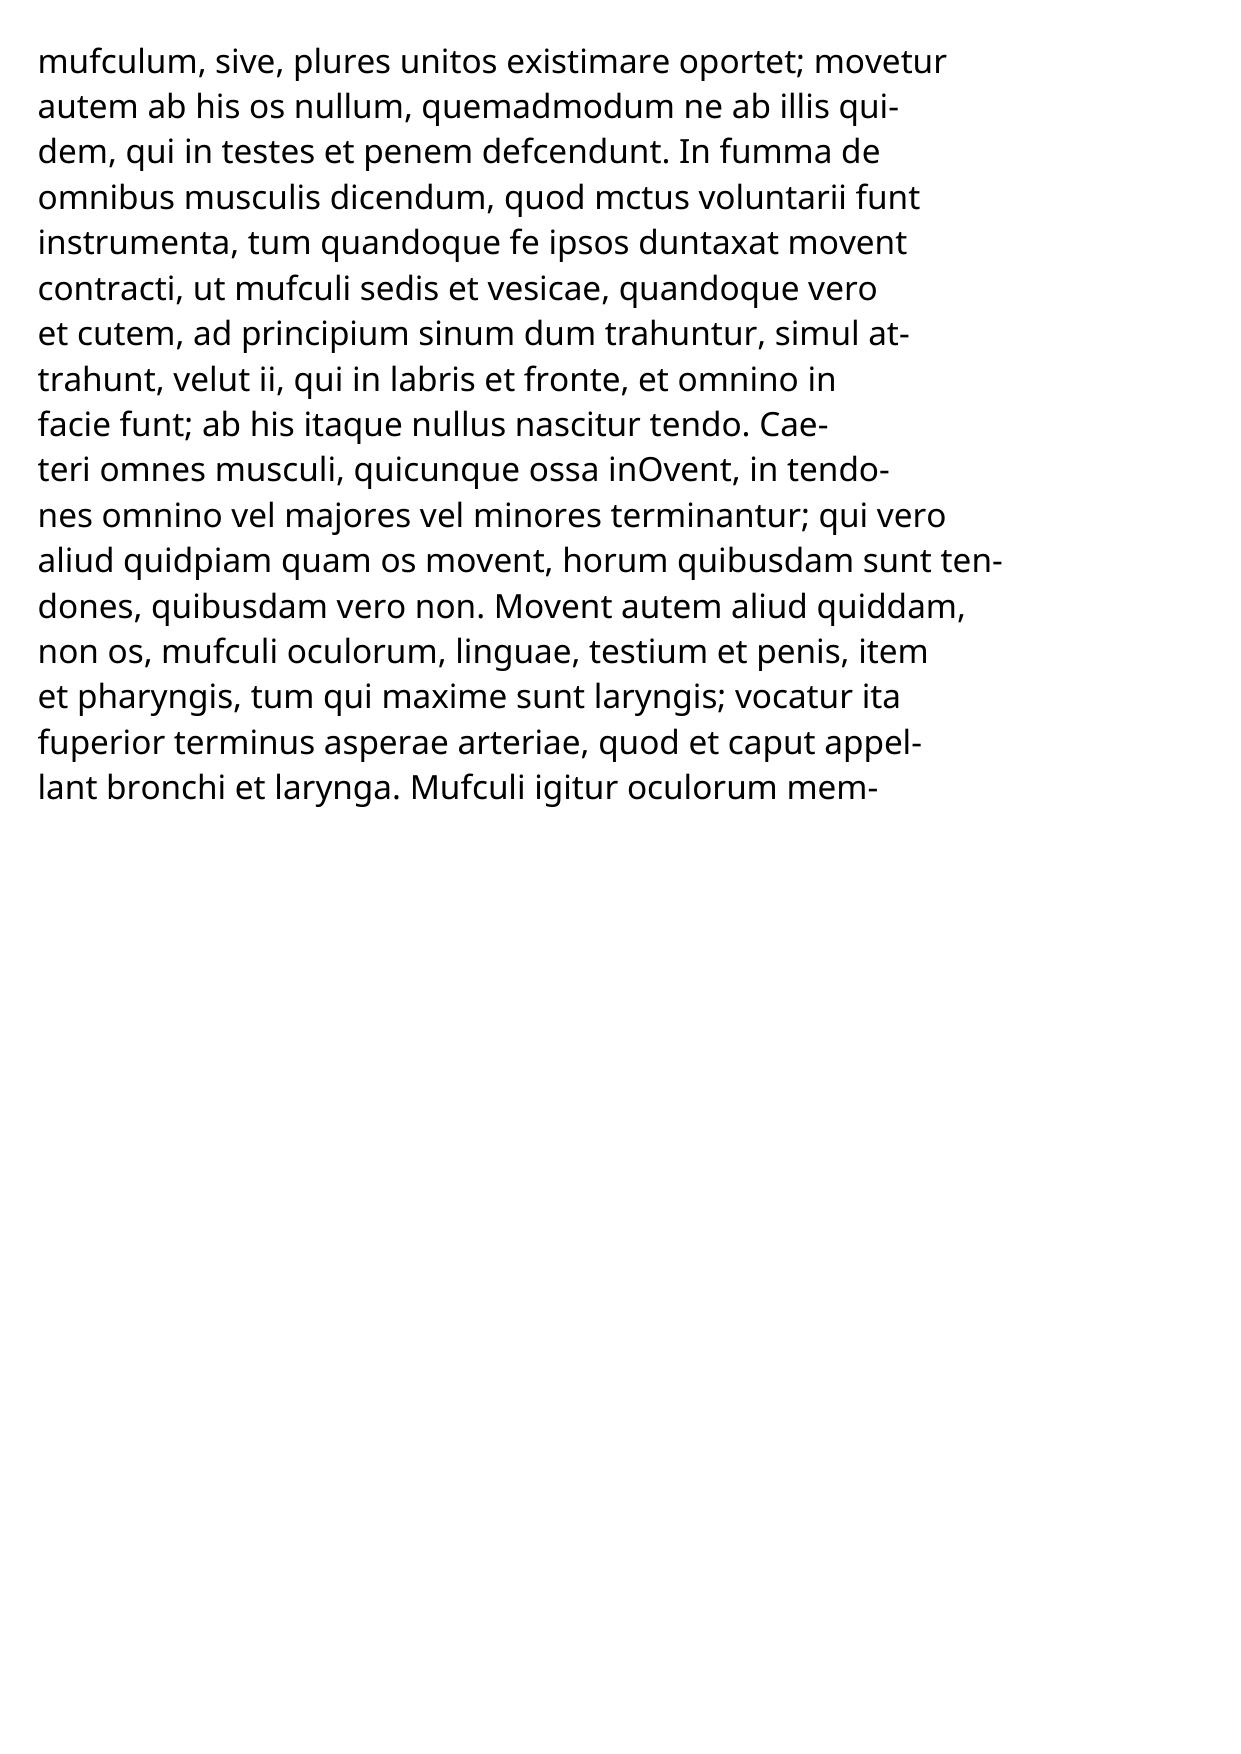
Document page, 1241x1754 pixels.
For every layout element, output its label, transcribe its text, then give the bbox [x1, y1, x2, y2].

text mufculum, sive, plures unitos existimare oportet; movetur autem ab his os nullum, quemadmodum ne ab illis qui- dem, qui in testes et penem defcendunt. In fumma de omnibus musculis dicendum, quod mctus voluntarii funt instrumenta, tum quandoque fe ipsos duntaxat movent contracti, ut mufculi sedis et vesicae, quandoque vero et cutem, ad principium sinum dum trahuntur, simul at- trahunt, velut ii, qui in labris et fronte, et omnino in facie funt; ab his itaque nullus nascitur tendo. Cae- teri omnes musculi, quicunque ossa inOvent, in tendo- nes omnino vel majores vel minores terminantur; qui vero aliud quidpiam quam os movent, horum quibusdam sunt ten- dones, quibusdam vero non. Movent autem aliud quiddam, non os, mufculi oculorum, linguae, testium et penis, item et pharyngis, tum qui maxime sunt laryngis; vocatur ita fuperior terminus asperae arteriae, quod et caput appel- lant bronchi et larynga. Mufculi igitur oculorum mem- [37, 37, 1203, 809]
